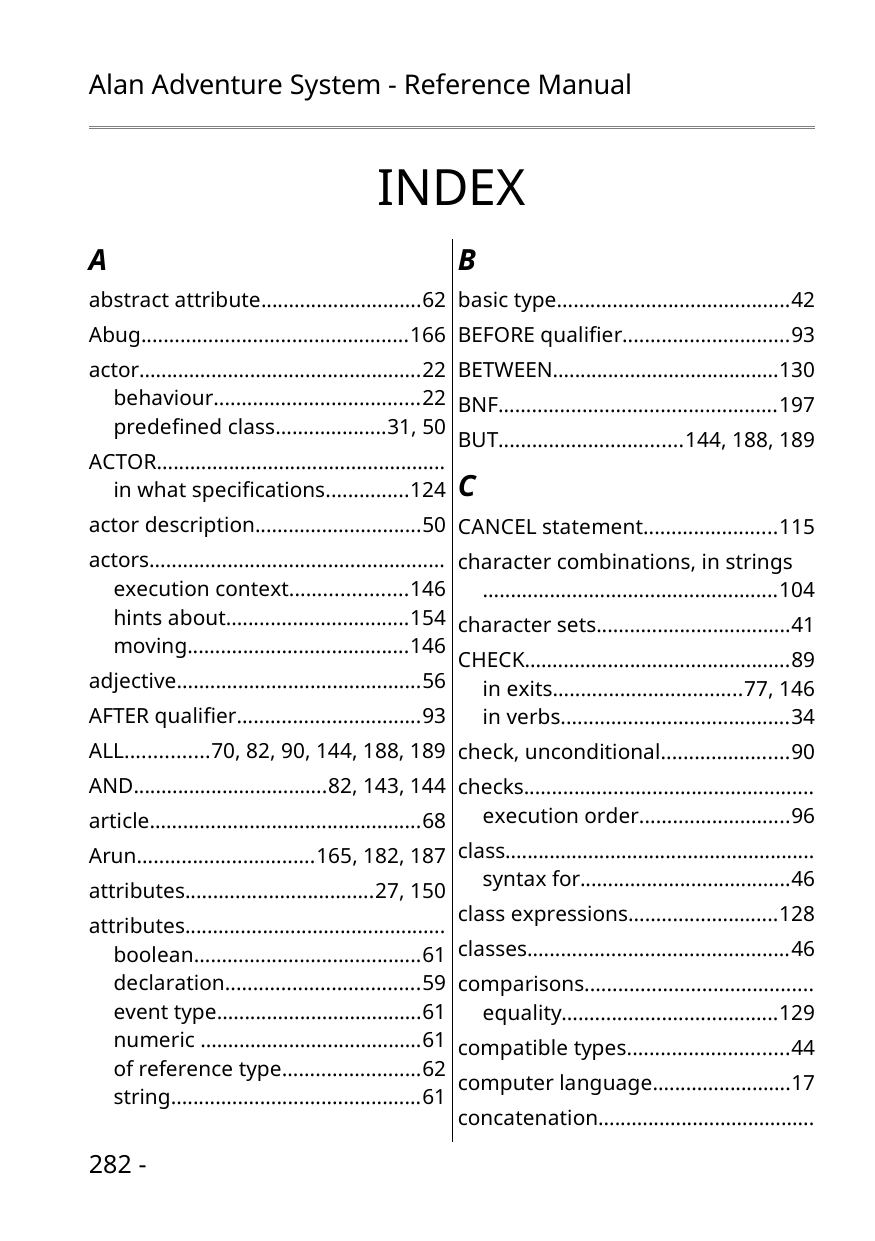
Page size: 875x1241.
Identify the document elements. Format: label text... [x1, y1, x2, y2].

text in verbs 34 [482, 702, 815, 731]
text INDEX [88, 152, 815, 220]
text actor description 50 [88, 510, 446, 539]
text CHECK 89 [458, 645, 815, 674]
text C [458, 466, 815, 505]
text ACTOR [88, 447, 446, 475]
text CANCEL statement 115 [458, 512, 815, 540]
text A [88, 239, 446, 278]
text class expressions 128 [458, 899, 815, 928]
text actors [88, 545, 446, 574]
text adjective 56 [88, 666, 446, 694]
text execution context 146 [113, 574, 446, 602]
text string 61 [113, 1082, 446, 1111]
text abstract attribute 62 [88, 285, 446, 313]
text AND 82, 143, 144 [88, 771, 446, 799]
text classes 46 [458, 934, 815, 963]
text B [458, 239, 815, 278]
text equality 129 [482, 998, 815, 1026]
text class [458, 836, 815, 864]
text in exits 77, 146 [482, 674, 815, 702]
text character sets 41 [458, 610, 815, 639]
text BNF 197 [458, 390, 815, 418]
text declaration 59 [113, 968, 446, 997]
text event type 61 [113, 997, 446, 1025]
text of reference type 62 [113, 1054, 446, 1082]
text Abug 166 [88, 320, 446, 348]
text checks [458, 772, 815, 801]
text BEFORE qualifier 93 [458, 320, 815, 348]
text boolean 61 [113, 939, 446, 968]
text basic type 42 [458, 285, 815, 313]
text BETWEEN 130 [458, 355, 815, 383]
text article 68 [88, 806, 446, 834]
text Arun 165, 182, 187 [88, 841, 446, 869]
text moving 146 [113, 631, 446, 659]
text numeric 61 [113, 1025, 446, 1054]
text syntax for 46 [482, 864, 815, 893]
text character combinations, in strings 104 [458, 547, 815, 604]
text ALL 70, 82, 90, 144, 188, 189 [88, 736, 446, 764]
text execution order 96 [482, 801, 815, 829]
text in what specifications 124 [113, 475, 446, 504]
text hints about 154 [113, 602, 446, 631]
text compatible types 44 [458, 1033, 815, 1061]
text attributes 27, 150 [88, 876, 446, 904]
text AFTER qualifier 93 [88, 701, 446, 729]
text computer language 17 [458, 1068, 815, 1096]
text predefined class 31, 50 [113, 412, 446, 440]
text comparisons [458, 969, 815, 998]
text concatenation [458, 1103, 815, 1131]
text attributes [88, 911, 446, 939]
text actor 22 [88, 355, 446, 383]
text BUT 144, 188, 189 [458, 425, 815, 453]
text behaviour 22 [113, 383, 446, 412]
text check, unconditional 90 [458, 737, 815, 766]
